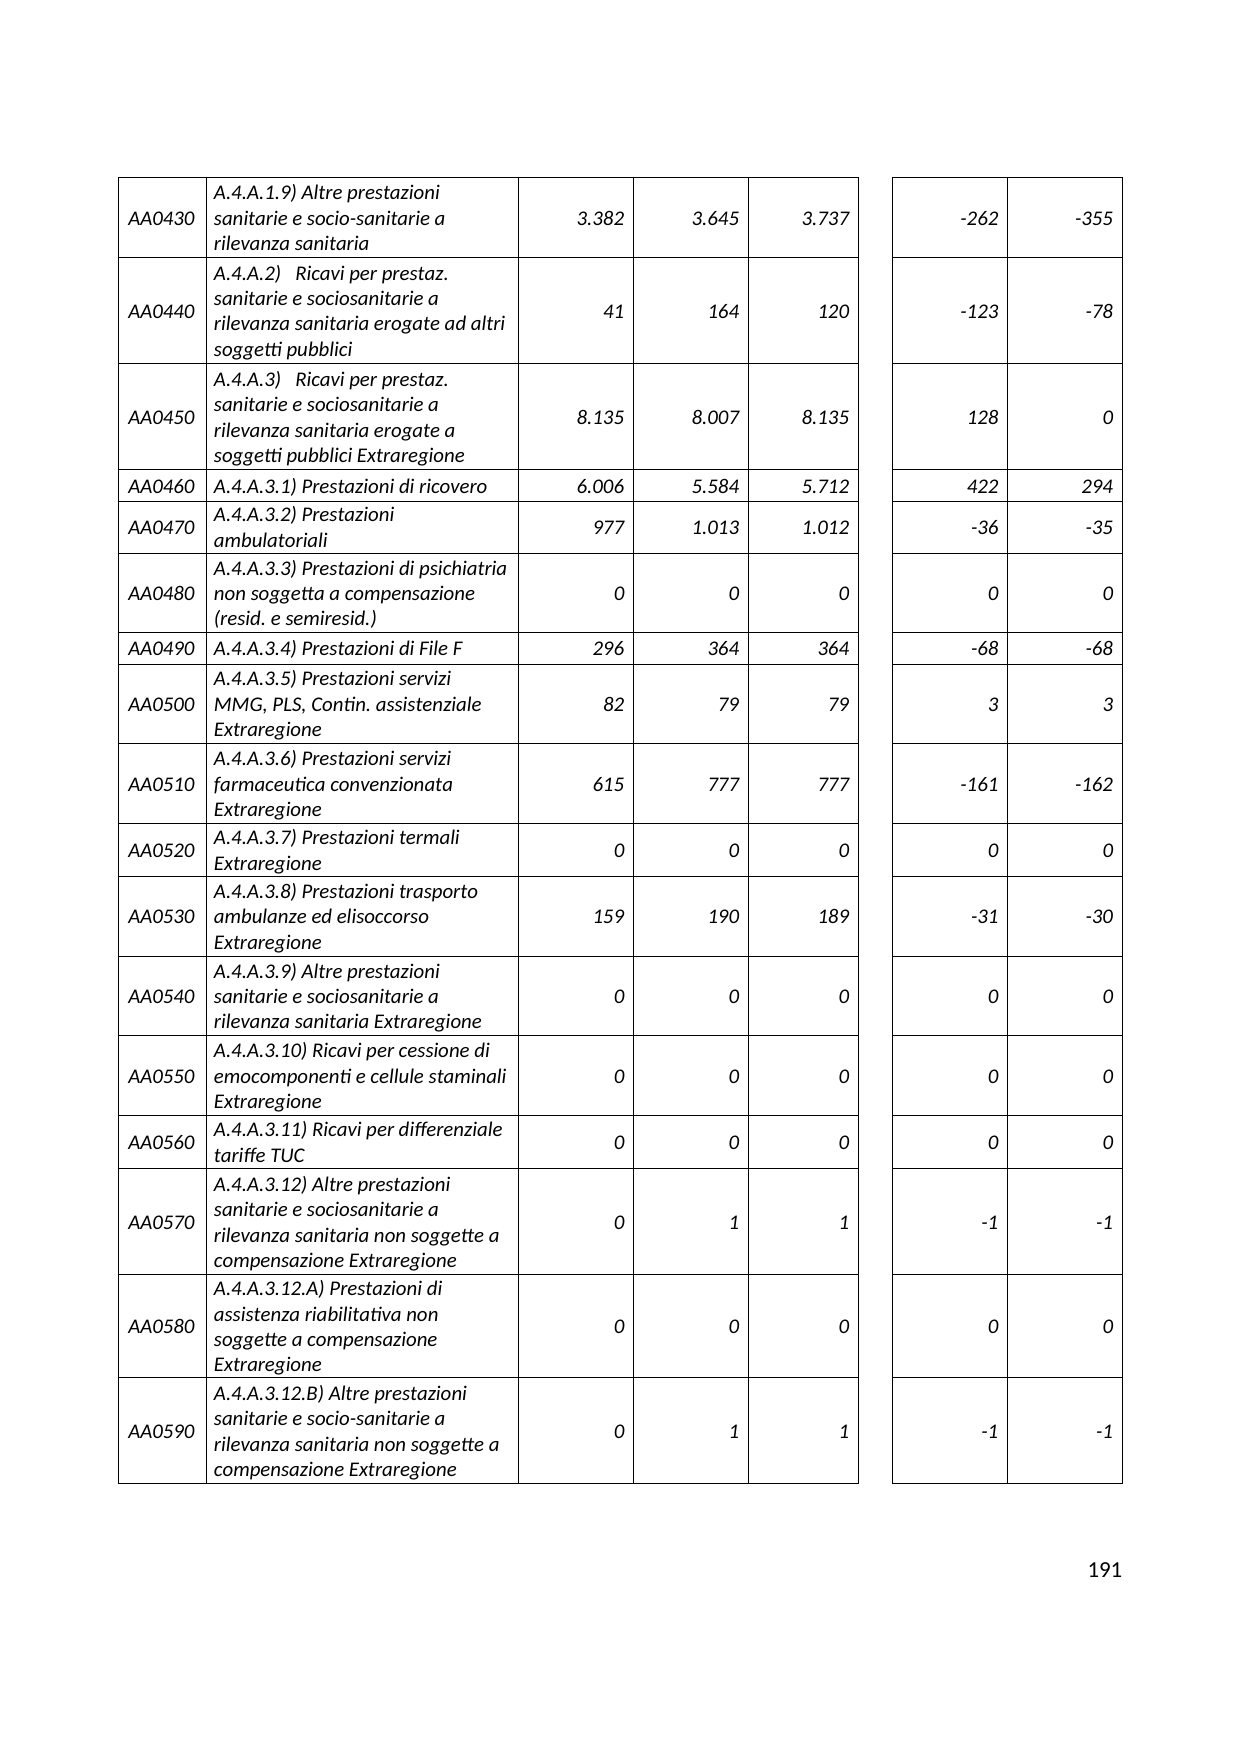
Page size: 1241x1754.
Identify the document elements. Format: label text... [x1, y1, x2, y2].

table_cell A.4.A.3.2) Prestazioni ambulatoriali [207, 502, 518, 552]
table_cell A.4.A.3.1) Prestazioni di ricovero [207, 470, 518, 501]
table_cell 0 [519, 957, 633, 1035]
table_cell 0 [893, 554, 1007, 632]
table_cell 79 [634, 665, 748, 743]
table_cell [859, 664, 892, 743]
table_cell 164 [634, 258, 748, 363]
table_cell [859, 501, 892, 552]
table_cell AA0530 [119, 877, 206, 956]
table_cell -30 [1008, 877, 1122, 956]
table_cell AA0520 [119, 824, 206, 876]
table_cell A.4.A.3.3) Prestazioni di psichiatria non soggetta a compensazione (resid. e semiresid.) [207, 554, 518, 632]
table_cell 0 [519, 1116, 633, 1168]
table_cell 0 [893, 1116, 1007, 1168]
table_cell 977 [519, 502, 633, 552]
table_cell A.4.A.3.7) Prestazioni termali Extraregione [207, 824, 518, 876]
table_cell AA0590 [119, 1378, 206, 1483]
table_cell A.4.A.3.10) Ricavi per cessione di emocomponenti e cellule staminali Extraregione [207, 1036, 518, 1115]
table_cell 0 [749, 554, 858, 632]
table_cell 0 [1008, 1116, 1122, 1168]
table_cell 0 [749, 1036, 858, 1115]
table_cell A.4.A.3.6) Prestazioni servizi farmaceutica convenzionata Extraregione [207, 744, 518, 823]
table_cell AA0560 [119, 1116, 206, 1168]
table_cell 0 [893, 824, 1007, 876]
table_cell 1.012 [749, 502, 858, 552]
table_cell AA0480 [119, 554, 206, 632]
table_cell A.4.A.3.5) Prestazioni servizi MMG, PLS, Contin. assistenziale Extraregione [207, 665, 518, 743]
table_cell AA0440 [119, 258, 206, 363]
table_cell [859, 823, 892, 876]
table_cell A.4.A.3.9) Altre prestazioni sanitarie e sociosanitarie a rilevanza sanitaria Extraregione [207, 957, 518, 1035]
table_cell 0 [1008, 1036, 1122, 1115]
table_cell AA0500 [119, 665, 206, 743]
table_cell 3 [893, 665, 1007, 743]
table_cell 364 [749, 633, 858, 663]
table_cell A.4.A.3.11) Ricavi per differenziale tariffe TUC [207, 1116, 518, 1168]
table_cell 0 [749, 824, 858, 876]
table_cell 0 [749, 957, 858, 1035]
table_cell 8.135 [749, 364, 858, 469]
table_cell 0 [519, 1169, 633, 1274]
table_cell 0 [519, 824, 633, 876]
table_cell [859, 177, 892, 257]
table_cell 0 [893, 957, 1007, 1035]
table_cell 0 [749, 1116, 858, 1168]
table_cell 0 [634, 1116, 748, 1168]
table_cell -1 [1008, 1169, 1122, 1274]
table_cell [859, 1115, 892, 1168]
table_cell A.4.A.3.12.A) Prestazioni di assistenza riabilitativa non soggette a compensazione Extraregione [207, 1275, 518, 1377]
table_cell [859, 363, 892, 469]
table_cell 0 [1008, 364, 1122, 469]
table_cell 0 [634, 554, 748, 632]
table_cell 364 [634, 633, 748, 663]
table_cell 294 [1008, 470, 1122, 501]
table_cell 777 [634, 744, 748, 823]
table_cell 0 [634, 1275, 748, 1377]
table_cell [859, 553, 892, 632]
table_cell AA0430 [119, 178, 206, 257]
table_cell -355 [1008, 178, 1122, 257]
table_cell 422 [893, 470, 1007, 501]
table_cell 777 [749, 744, 858, 823]
table_cell -162 [1008, 744, 1122, 823]
table_cell 1 [634, 1169, 748, 1274]
table_cell [859, 469, 892, 501]
table_cell 41 [519, 258, 633, 363]
table_cell [859, 1377, 892, 1483]
table_cell 0 [749, 1275, 858, 1377]
table_cell 6.006 [519, 470, 633, 501]
table_cell 189 [749, 877, 858, 956]
table_cell 190 [634, 877, 748, 956]
table_cell -262 [893, 178, 1007, 257]
table_cell A.4.A.3.8) Prestazioni trasporto ambulanze ed elisoccorso Extraregione [207, 877, 518, 956]
table_cell A.4.A.2) Ricavi per prestaz. sanitarie e sociosanitarie a rilevanza sanitaria erogate ad altri soggetti pubblici [207, 258, 518, 363]
table_cell 5.712 [749, 470, 858, 501]
table_cell -1 [1008, 1378, 1122, 1483]
table_cell [859, 257, 892, 363]
table_cell 0 [893, 1036, 1007, 1115]
table_cell -161 [893, 744, 1007, 823]
table_cell 3.645 [634, 178, 748, 257]
table_cell AA0470 [119, 502, 206, 552]
table_cell 0 [519, 1378, 633, 1483]
table_cell 0 [634, 957, 748, 1035]
table_cell -35 [1008, 502, 1122, 552]
table_cell 0 [634, 824, 748, 876]
table_cell 0 [1008, 957, 1122, 1035]
table_cell 3 [1008, 665, 1122, 743]
table_cell -123 [893, 258, 1007, 363]
table_cell -68 [893, 633, 1007, 663]
table_cell [859, 876, 892, 956]
table_cell AA0540 [119, 957, 206, 1035]
table_cell AA0450 [119, 364, 206, 469]
table_cell 296 [519, 633, 633, 663]
table_cell 0 [893, 1275, 1007, 1377]
table_cell AA0580 [119, 1275, 206, 1377]
table_cell AA0550 [119, 1036, 206, 1115]
table_cell 0 [1008, 554, 1122, 632]
table_cell -78 [1008, 258, 1122, 363]
table_cell 0 [519, 554, 633, 632]
table_cell -36 [893, 502, 1007, 552]
table_cell -1 [893, 1169, 1007, 1274]
table_cell 0 [519, 1275, 633, 1377]
table_cell AA0510 [119, 744, 206, 823]
table_cell A.4.A.3.12.B) Altre prestazioni sanitarie e socio-sanitarie a rilevanza sanitaria non soggette a compensazione Extraregione [207, 1378, 518, 1483]
table_cell 8.007 [634, 364, 748, 469]
table_cell 0 [1008, 1275, 1122, 1377]
table_cell [859, 956, 892, 1035]
table_cell [859, 1274, 892, 1377]
table_cell -31 [893, 877, 1007, 956]
table_cell [859, 1168, 892, 1274]
table_cell 1 [634, 1378, 748, 1483]
table_cell 1.013 [634, 502, 748, 552]
table_cell 3.737 [749, 178, 858, 257]
table_cell 82 [519, 665, 633, 743]
table_cell 5.584 [634, 470, 748, 501]
table_cell 159 [519, 877, 633, 956]
table_cell -68 [1008, 633, 1122, 663]
table_cell AA0460 [119, 470, 206, 501]
table_cell [859, 1035, 892, 1115]
table_cell A.4.A.3.12) Altre prestazioni sanitarie e sociosanitarie a rilevanza sanitaria non soggette a compensazione Extraregione [207, 1169, 518, 1274]
table_cell [859, 743, 892, 823]
table_cell -1 [893, 1378, 1007, 1483]
table_cell A.4.A.3) Ricavi per prestaz. sanitarie e sociosanitarie a rilevanza sanitaria erogate a soggetti pubblici Extraregione [207, 364, 518, 469]
table_cell 128 [893, 364, 1007, 469]
table_cell 3.382 [519, 178, 633, 257]
table_cell A.4.A.1.9) Altre prestazioni sanitarie e socio-sanitarie a rilevanza sanitaria [207, 178, 518, 257]
table_cell 0 [1008, 824, 1122, 876]
table_cell 615 [519, 744, 633, 823]
table_cell AA0570 [119, 1169, 206, 1274]
table_cell [859, 632, 892, 663]
table_cell A.4.A.3.4) Prestazioni di File F [207, 633, 518, 663]
table_cell 0 [519, 1036, 633, 1115]
table_cell AA0490 [119, 633, 206, 663]
table_cell 120 [749, 258, 858, 363]
table_cell 1 [749, 1169, 858, 1274]
table_cell 79 [749, 665, 858, 743]
table_cell 1 [749, 1378, 858, 1483]
table_cell 8.135 [519, 364, 633, 469]
table_cell 0 [634, 1036, 748, 1115]
